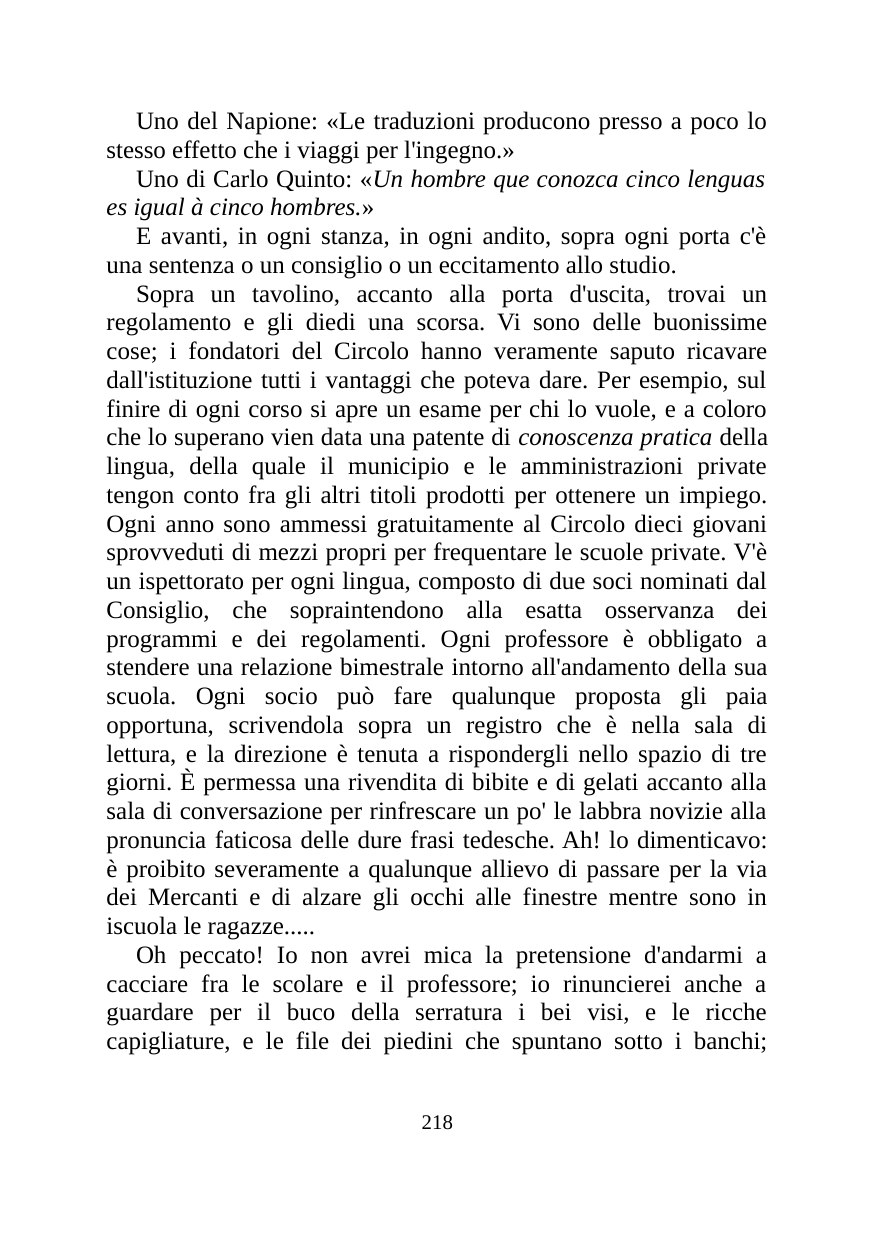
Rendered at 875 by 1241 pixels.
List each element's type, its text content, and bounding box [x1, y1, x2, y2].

text Sopra un tavolino, accanto alla porta d'uscita, trovai un regolamento e gli diedi una scorsa. Vi sono delle buonissime cose; i fondatori del Circolo hanno veramente saputo ricavare dall'istituzione tutti i vantaggi che poteva dare. Per esempio, sul finire di ogni corso si apre un esame per chi lo vuole, e a coloro che lo superano vien data una patente di conoscenza pratica della lingua, della quale il municipio e le amministrazioni private tengon conto fra gli altri titoli prodotti per ottenere un impiego. Ogni anno sono ammessi gratuitamente al Circolo dieci giovani sprovveduti di mezzi propri per frequentare le scuole private. V'è un ispettorato per ogni lingua, composto di due soci nominati dal Consiglio, che sopraintendono alla esatta osservanza dei programmi e dei regolamenti. Ogni professore è obbligato a stendere una relazione bimestrale intorno all'andamento della sua scuola. Ogni socio può fare qualunque proposta gli paia opportuna, scrivendola sopra un registro che è nella sala di lettura, e la direzione è tenuta a rispondergli nello spazio di tre giorni. È permessa una rivendita di bibite e di gelati accanto alla sala di conversazione per rinfrescare un po' le labbra novizie alla pronuncia faticosa delle dure frasi tedesche. Ah! lo dimenticavo: è proibito severamente a qualunque allievo di passare per la via dei Mercanti e di alzare gli occhi alle finestre mentre sono in iscuola le ragazze..... [106, 279, 768, 940]
text Oh peccato! Io non avrei mica la pretensione d'andarmi a cacciare fra le scolare e il professore; io rinuncierei anche a guardare per il buco della serratura i bei visi, e le ricche capigliature, e le file dei piedini che spuntano sotto i banchi; [106, 940, 768, 1055]
text E avanti, in ogni stanza, in ogni andito, sopra ogni porta c'è una sentenza o un consiglio o un eccitamento allo studio. [106, 221, 768, 279]
text Uno di Carlo Quinto: «Un hombre que conozca cinco lenguas es igual à cinco hombres.» [106, 164, 768, 221]
text Uno del Napione: «Le traduzioni producono presso a poco lo stesso effetto che i viaggi per l'ingegno.» [106, 106, 768, 164]
